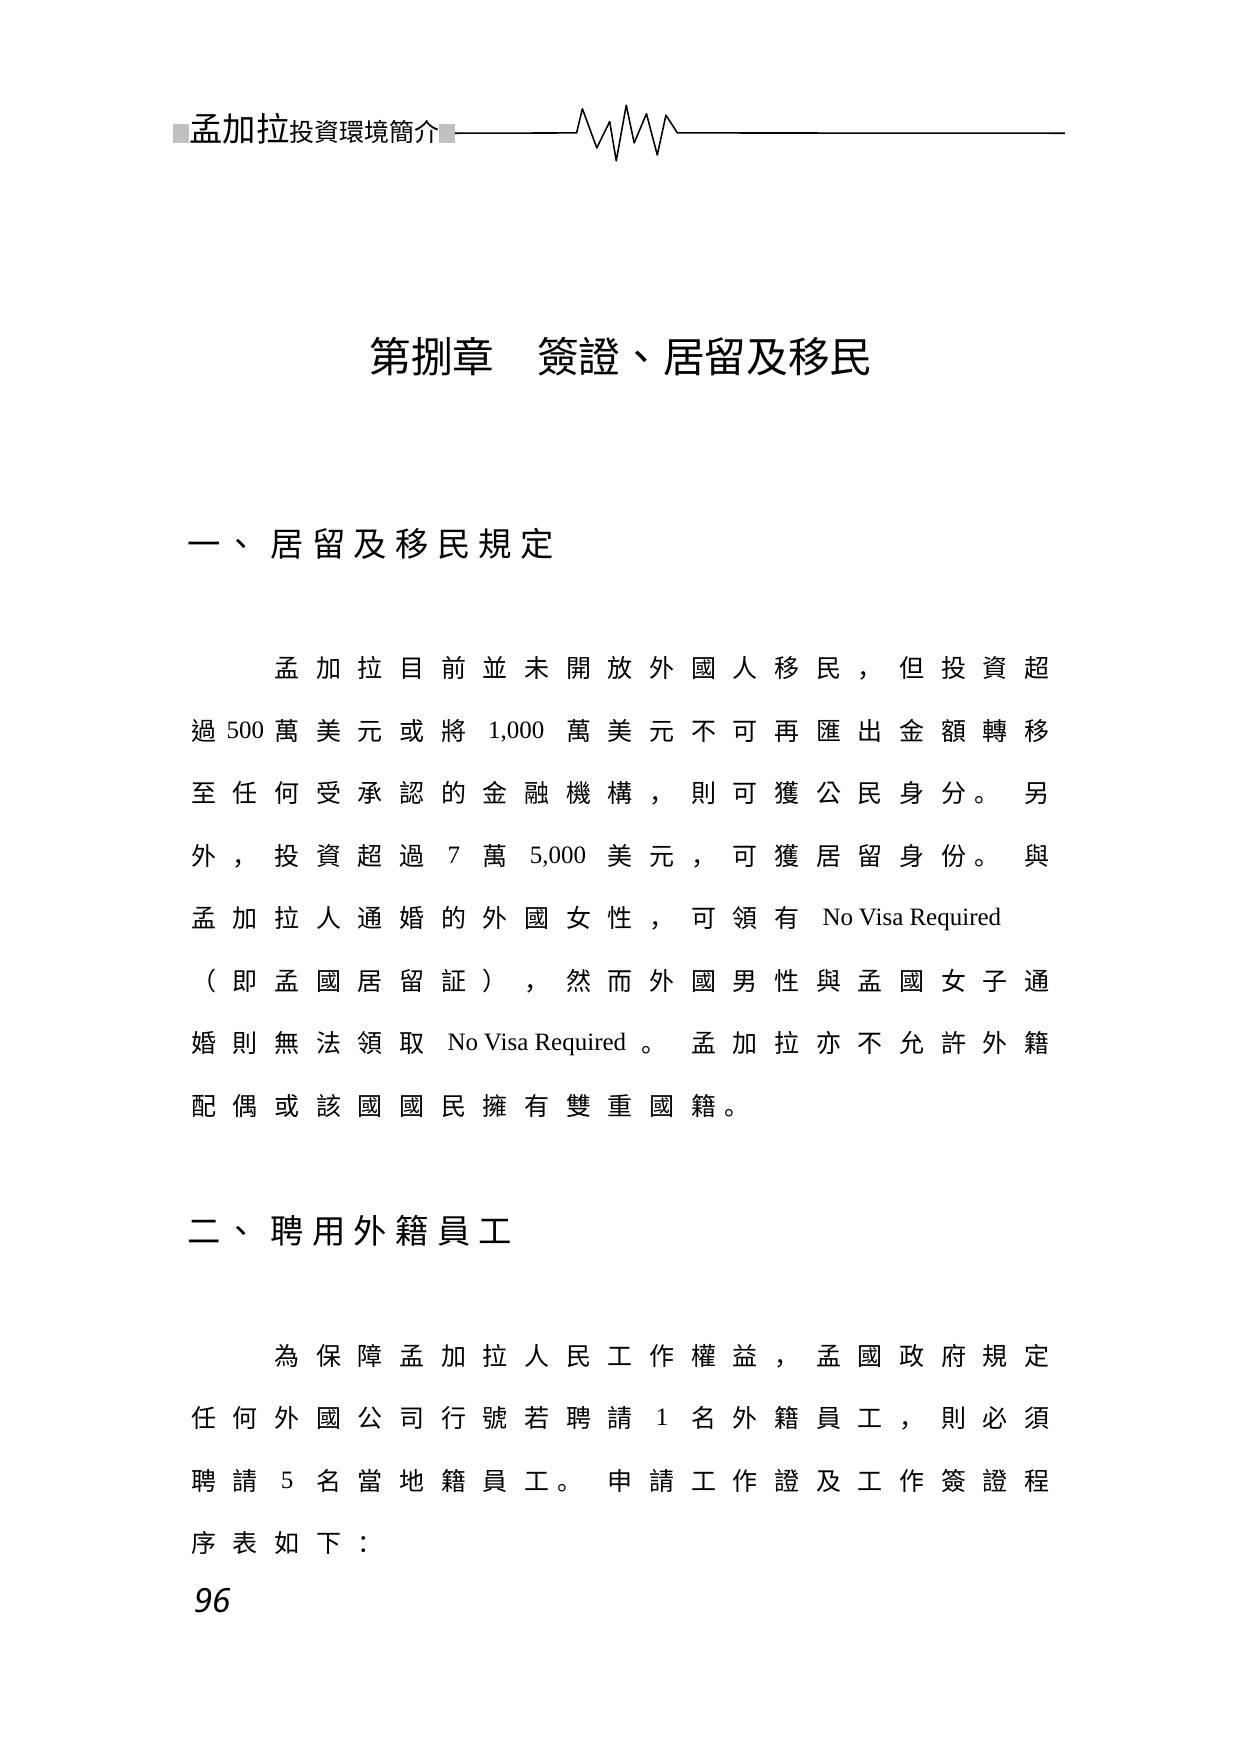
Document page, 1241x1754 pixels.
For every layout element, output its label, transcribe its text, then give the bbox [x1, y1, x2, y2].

text 孟加拉目前並未開放外國人移民，但投資超過500萬美元或將1,000萬美元不可再匯出金額轉移至任何受承認的金融機構，則可獲公民身分。另外，投資超過7萬5,000美元，可獲居留身份。與孟加拉人通婚的外國女性，可領有No Visa Required（即孟國居留証），然而外國男性與孟國女子通婚則無法領取No Visa Required。孟加拉亦不允許外籍配偶或該國國民擁有雙重國籍。 [183, 625, 1058, 1125]
text 為保障孟加拉人民工作權益，孟國政府規定任何外國公司行號若聘請1名外籍員工，則必須聘請5名當地籍員工。申請工作證及工作簽證程序表如下： [183, 1313, 1058, 1563]
text 一、居留及移民規定 [183, 500, 1058, 563]
text 第捌章 簽證、居留及移民 [183, 313, 1058, 375]
text 二、聘用外籍員工 [183, 1188, 1058, 1250]
